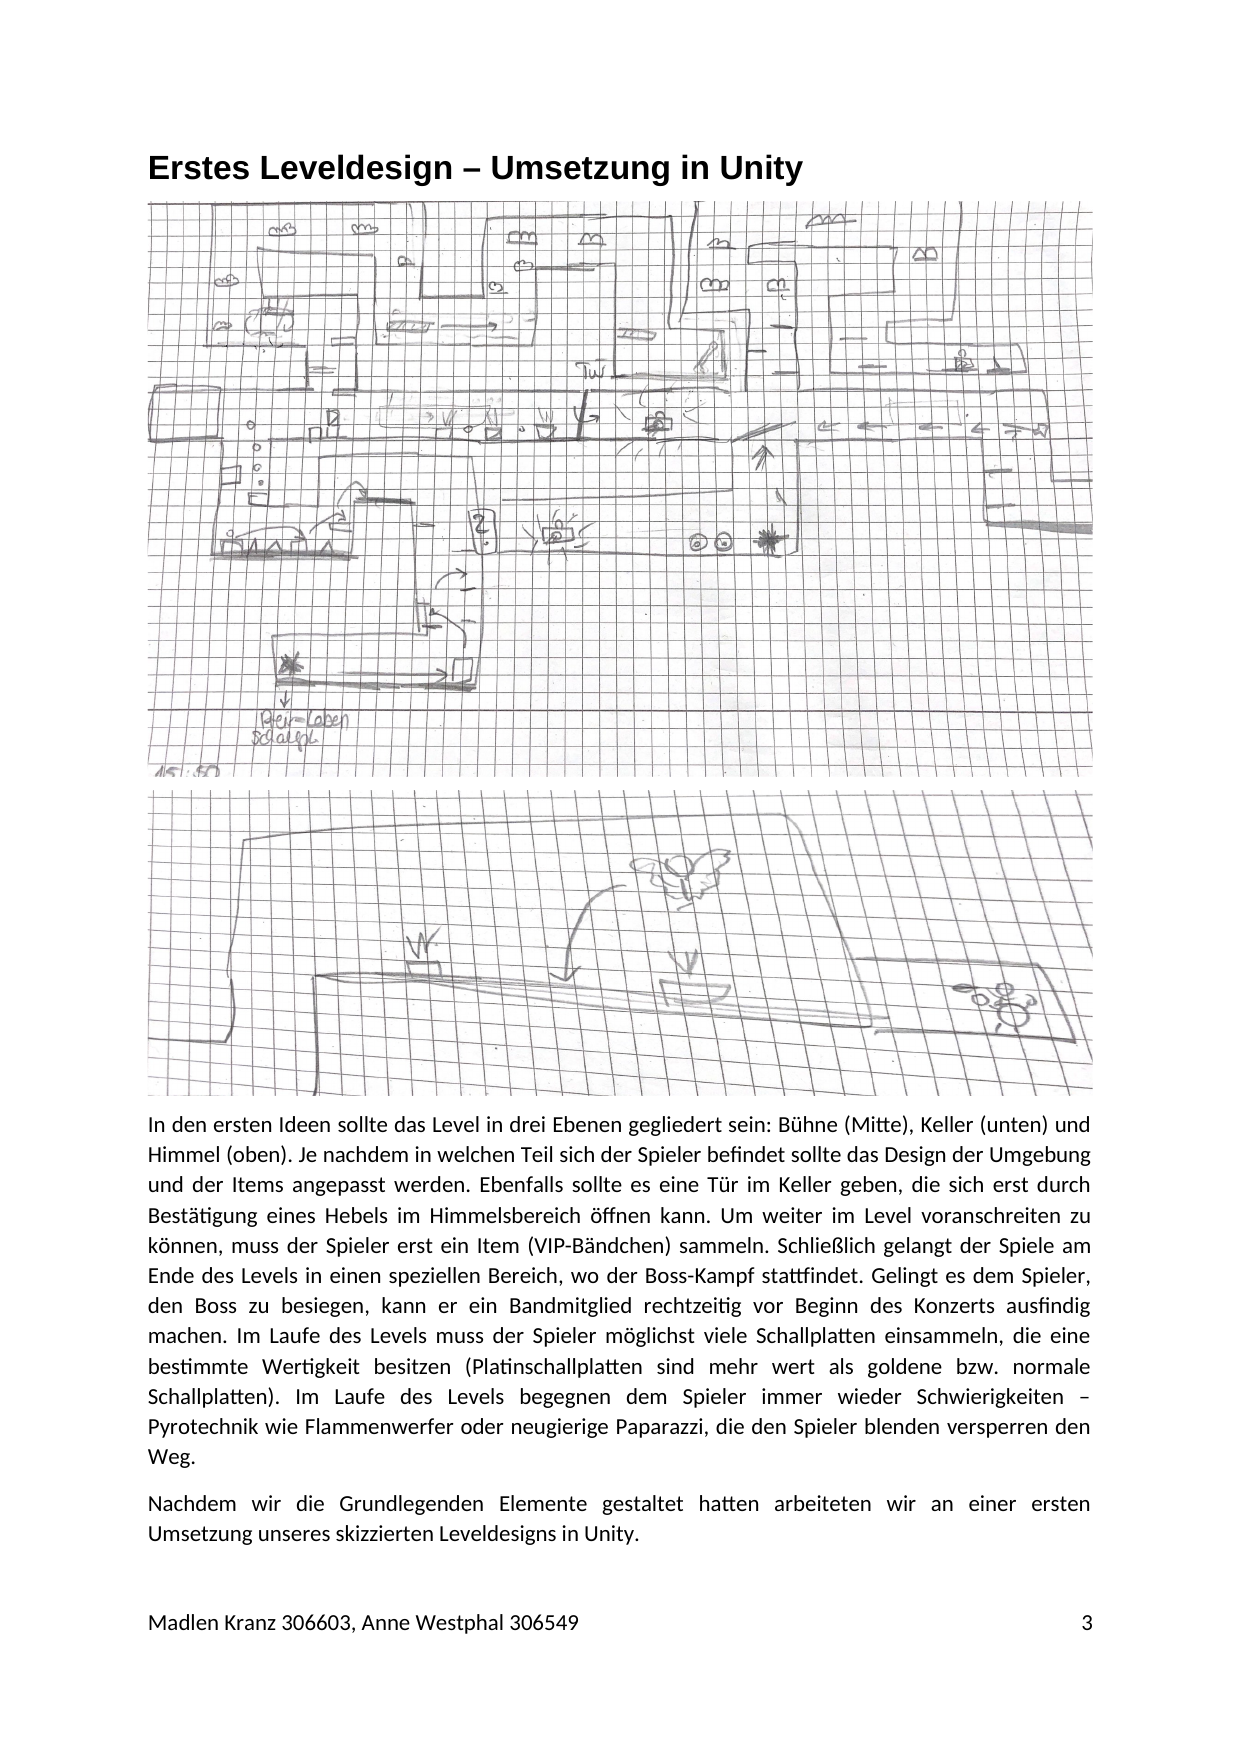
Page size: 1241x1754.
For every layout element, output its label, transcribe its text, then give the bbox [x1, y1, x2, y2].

text In den ersten Ideen sollte das Level in drei Ebenen gegliedert sein: Bühne (Mitte), Keller (unten) und Himmel (oben). Je nachdem in welchen Teil sich der Spieler befindet sollte das Design der Umgebung und der Items angepasst werden. Ebenfalls sollte es eine Tür im Keller geben, die sich erst durch Bestätigung eines Hebels im Himmelsbereich öffnen kann. Um weiter im Level voranschreiten zu können, muss der Spieler erst ein Item (VIP-Bändchen) sammeln. Schließlich gelangt der Spiele am Ende des Levels in einen speziellen Bereich, wo der Boss-Kampf stattfindet. Gelingt es dem Spieler, den Boss zu besiegen, kann er ein Bandmitglied rechtzeitig vor Beginn des Konzerts ausfindig machen. Im Laufe des Levels muss der Spieler möglichst viele Schallplatten einsammeln, die eine bestimmte Wertigkeit besitzen (Platinschallplatten sind mehr wert als goldene bzw. normale Schallplatten). Im Laufe des Levels begegnen dem Spieler immer wieder Schwierigkeiten – Pyrotechnik wie Flammenwerfer oder neugierige Paparazzi, die den Spieler blenden versperren den Weg. [148, 1110, 1093, 1471]
subtitle Erstes Leveldesign – Umsetzung in Unity [148, 148, 1093, 186]
text Nachdem wir die Grundlegenden Elemente gestaltet hatten arbeiteten wir an einer ersten Umsetzung unseres skizzierten Leveldesigns in Unity. [148, 1489, 1093, 1548]
